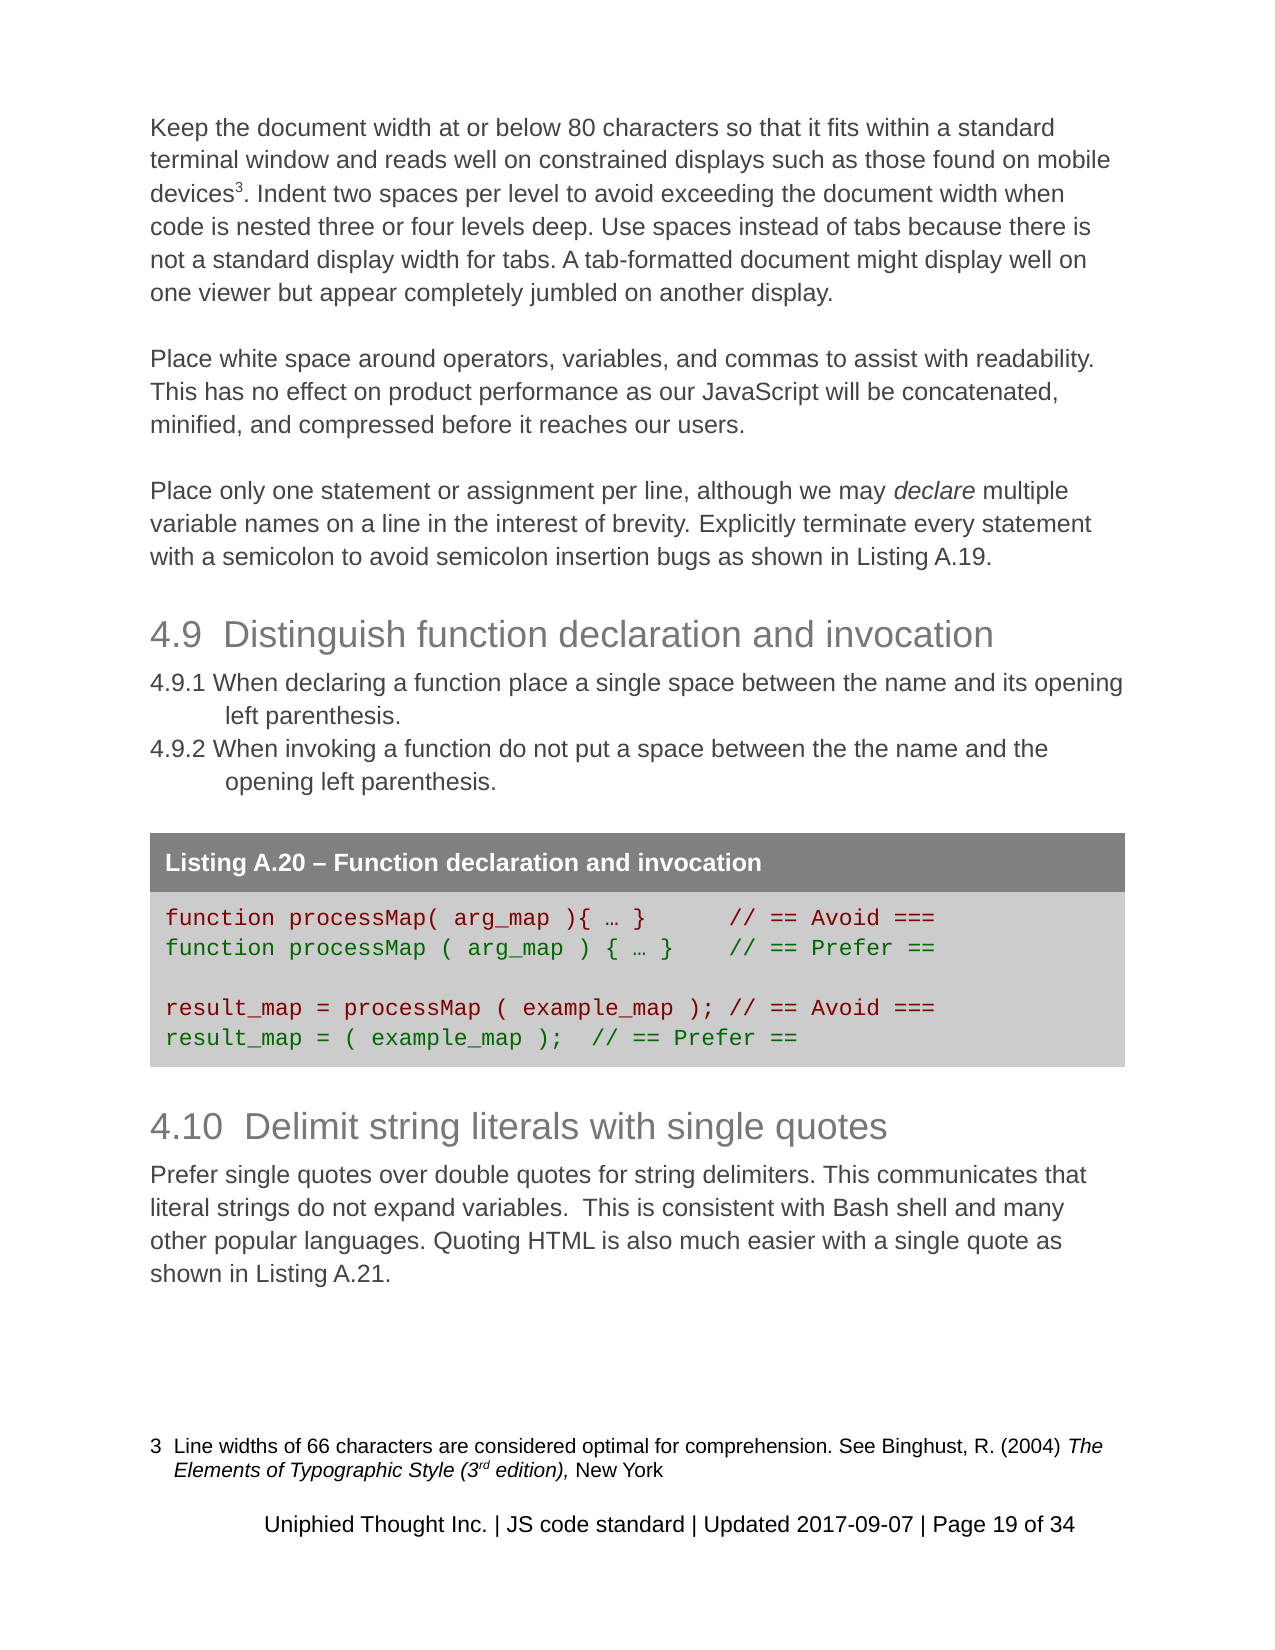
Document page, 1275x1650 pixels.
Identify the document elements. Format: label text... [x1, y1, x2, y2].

text Place white space around operators, variables, and commas to assist with readability. This has no effect on product performance as our JavaScript will be concatenated, minified, and compressed before it reaches our users. [150, 344, 1125, 438]
text Place only one statement or assignment per line, although we may declare multiple variable names on a line in the interest of brevity. Explicitly terminate every statement with a semicolon to avoid semicolon insertion bugs as shown in Listing A.19. [150, 476, 1125, 571]
list When invoking a function do not put a space between the the name and the opening left parenthesis. [150, 734, 1125, 796]
text Keep the document width at or below 80 characters so that it fits within a standard terminal window and reads well on constrained displays such as those found on mobile devices. Indent two spaces per level to avoid exceeding the document width when code is nested three or four levels deep. Use spaces instead of tabs because there is not a standard display width for tabs. A tab-formatted document might display well on one viewer but appear completely jumbled on another display. [150, 112, 1125, 306]
list When declaring a function place a single space between the name and its opening left parenthesis. [150, 668, 1125, 730]
subtitle Delimit string literals with single quotes [150, 1104, 1125, 1147]
table_cell function processMap( arg_map ){ … } // == Avoid === function processMap ( arg_map ) { … } // == Prefer == result_map = processMap ( example_map ); // == Avoid === result_map = ( example_map ); // == Prefer == [150, 892, 1125, 1067]
subtitle Distinguish function declaration and invocation [150, 612, 1125, 655]
table_header Listing A.20 – Function declaration and invocation [150, 833, 1125, 892]
text Prefer single quotes over double quotes for string delimiters. This communicates that literal strings do not expand variables. This is consistent with Bash shell and many other popular languages. Quoting HTML is also much easier with a single quote as shown in Listing A.21. [150, 1160, 1125, 1288]
list Line widths of 66 characters are considered optimal for comprehension. See Binghust, R. (2004) The Elements of Typographic Style (3rd edition), New York [150, 1434, 1125, 1482]
